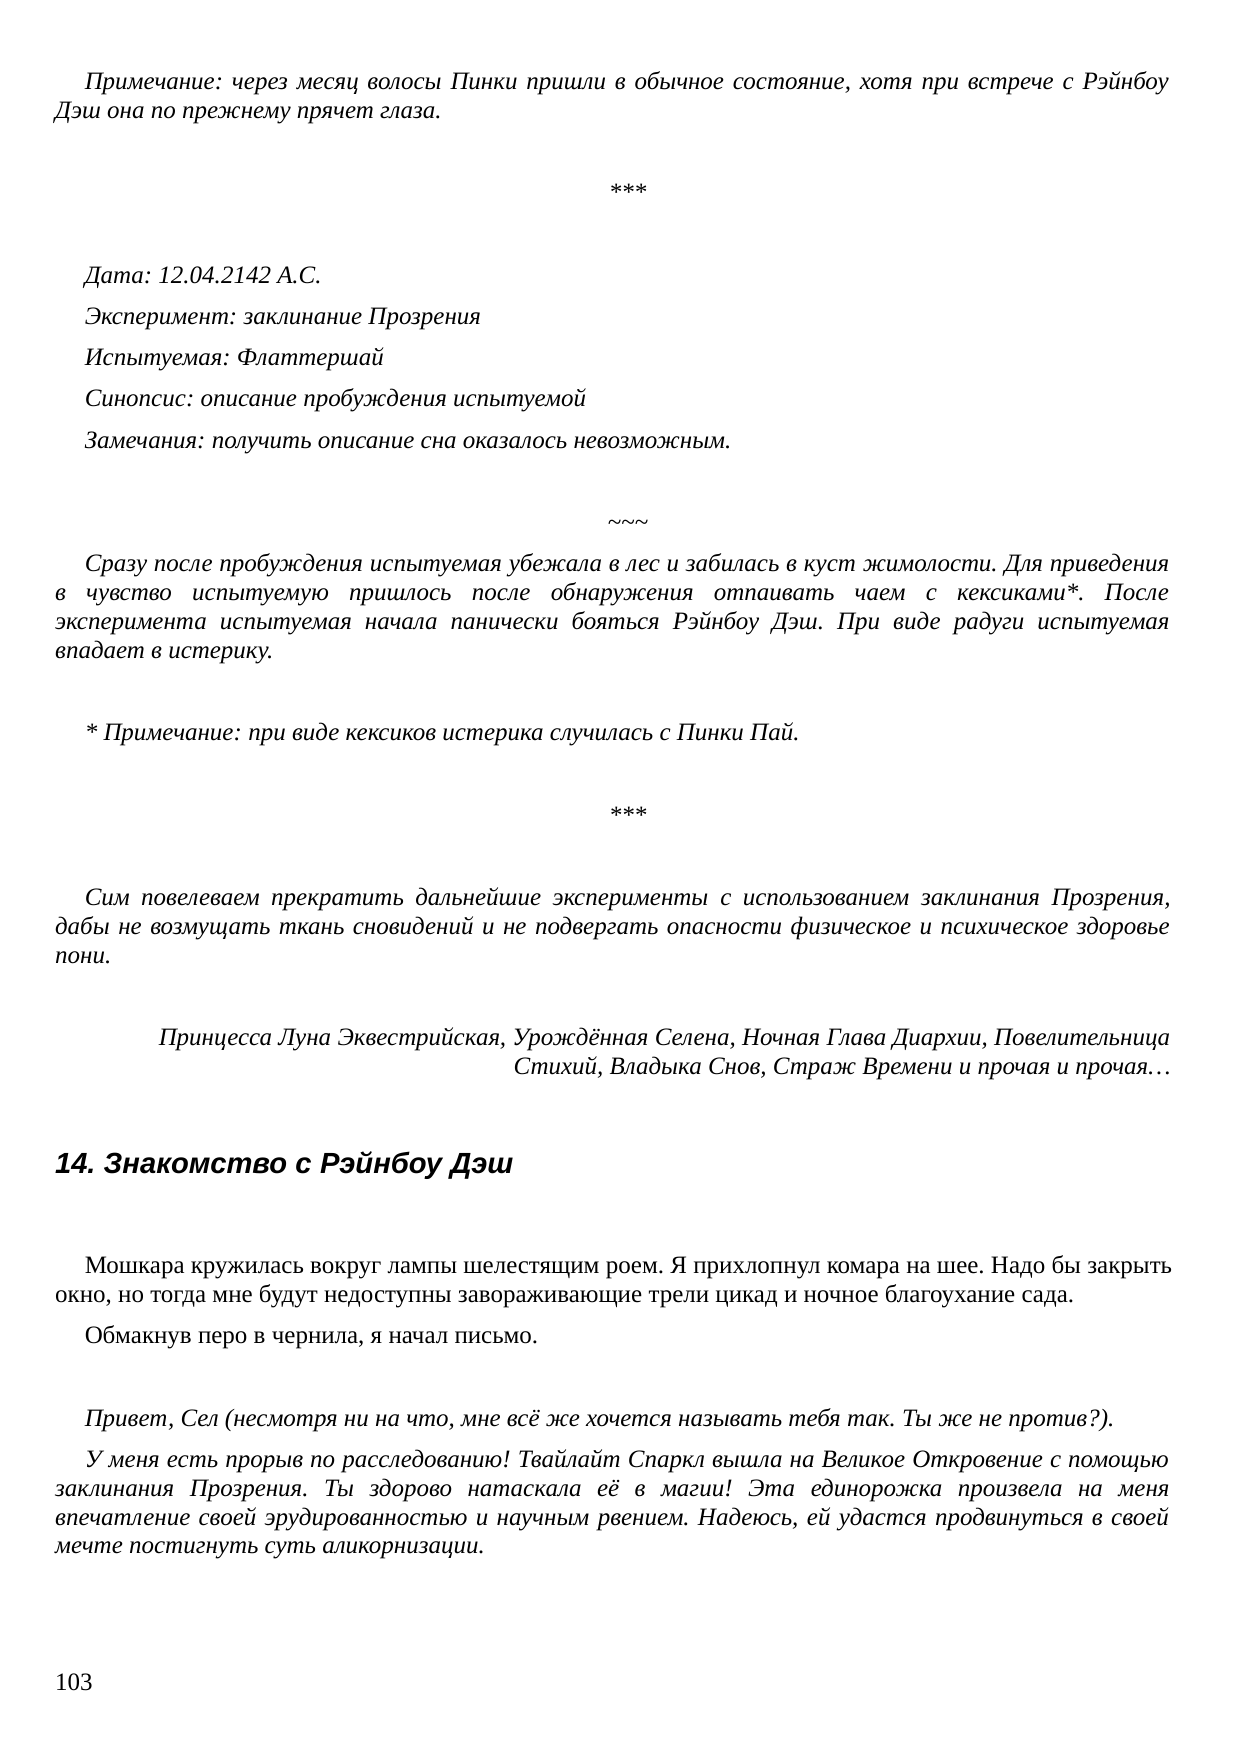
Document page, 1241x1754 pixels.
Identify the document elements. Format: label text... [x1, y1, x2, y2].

text Синопсис: описание пробуждения испытуемой [55, 383, 1173, 412]
text Испытуемая: Флаттершай [55, 342, 1173, 371]
text Примечание: через месяц волосы Пинки пришли в обычное состояние, хотя при встрече с Рэйнбоу Дэш она по прежнему прячет глаза. [55, 66, 1173, 123]
text Мошкара кружилась вокруг лампы шелестящим роем. Я прихлопнул комара на шее. Надо бы закрыть окно, но тогда мне будут недоступны завораживающие трели цикад и ночное благоухание сада. [55, 1251, 1173, 1308]
text Обмакнув перо в чернила, я начал письмо. [55, 1321, 1173, 1349]
text * Примечание: при виде кексиков истерика случилась с Пинки Пай. [55, 717, 1173, 746]
text Сразу после пробуждения испытуемая убежала в лес и забилась в куст жимолости. Для приведения в чувство испытуемую пришлось после обнаружения отпаивать чаем с кексиками*. После эксперимента испытуемая начала панически бояться Рэйнбоу Дэш. При виде радуги испытуемая впадает в истерику. [55, 548, 1173, 663]
text У меня есть прорыв по расследованию! Твайлайт Спаркл вышла на Великое Откровение с помощью заклинания Прозрения. Ты здорово натаскала её в магии! Эта единорожка произвела на меня впечатление своей эрудированностью и научным рвением. Надеюсь, ей удастся продвинуться в своей мечте постигнуть суть аликорнизации. [55, 1444, 1173, 1559]
text Привет, Сел (несмотря ни на что, мне всё же хочется называть тебя так. Ты же не против?). [55, 1403, 1173, 1432]
text Эксперимент: заклинание Прозрения [55, 301, 1173, 330]
text Дата: 12.04.2142 А.С. [55, 260, 1173, 288]
text *** [55, 177, 1173, 206]
text Сим повелеваем прекратить дальнейшие эксперименты с использованием заклинания Прозрения, дабы не возмущать ткань сновидений и не подвергать опасности физическое и психическое здоровье пони. [55, 882, 1173, 968]
text *** [55, 800, 1173, 828]
text ~~~ [55, 507, 1173, 536]
subtitle 14. Знакомство с Рэйнбоу Дэш [55, 1146, 1173, 1179]
text Принцесса Луна Эквестрийская, Урождённая Селена, Ночная Глава Диархии, Повелительница Стихий, Владыка Снов, Страж Времени и прочая и прочая… [55, 1022, 1173, 1080]
text Замечания: получить описание сна оказалось невозможным. [55, 425, 1173, 453]
